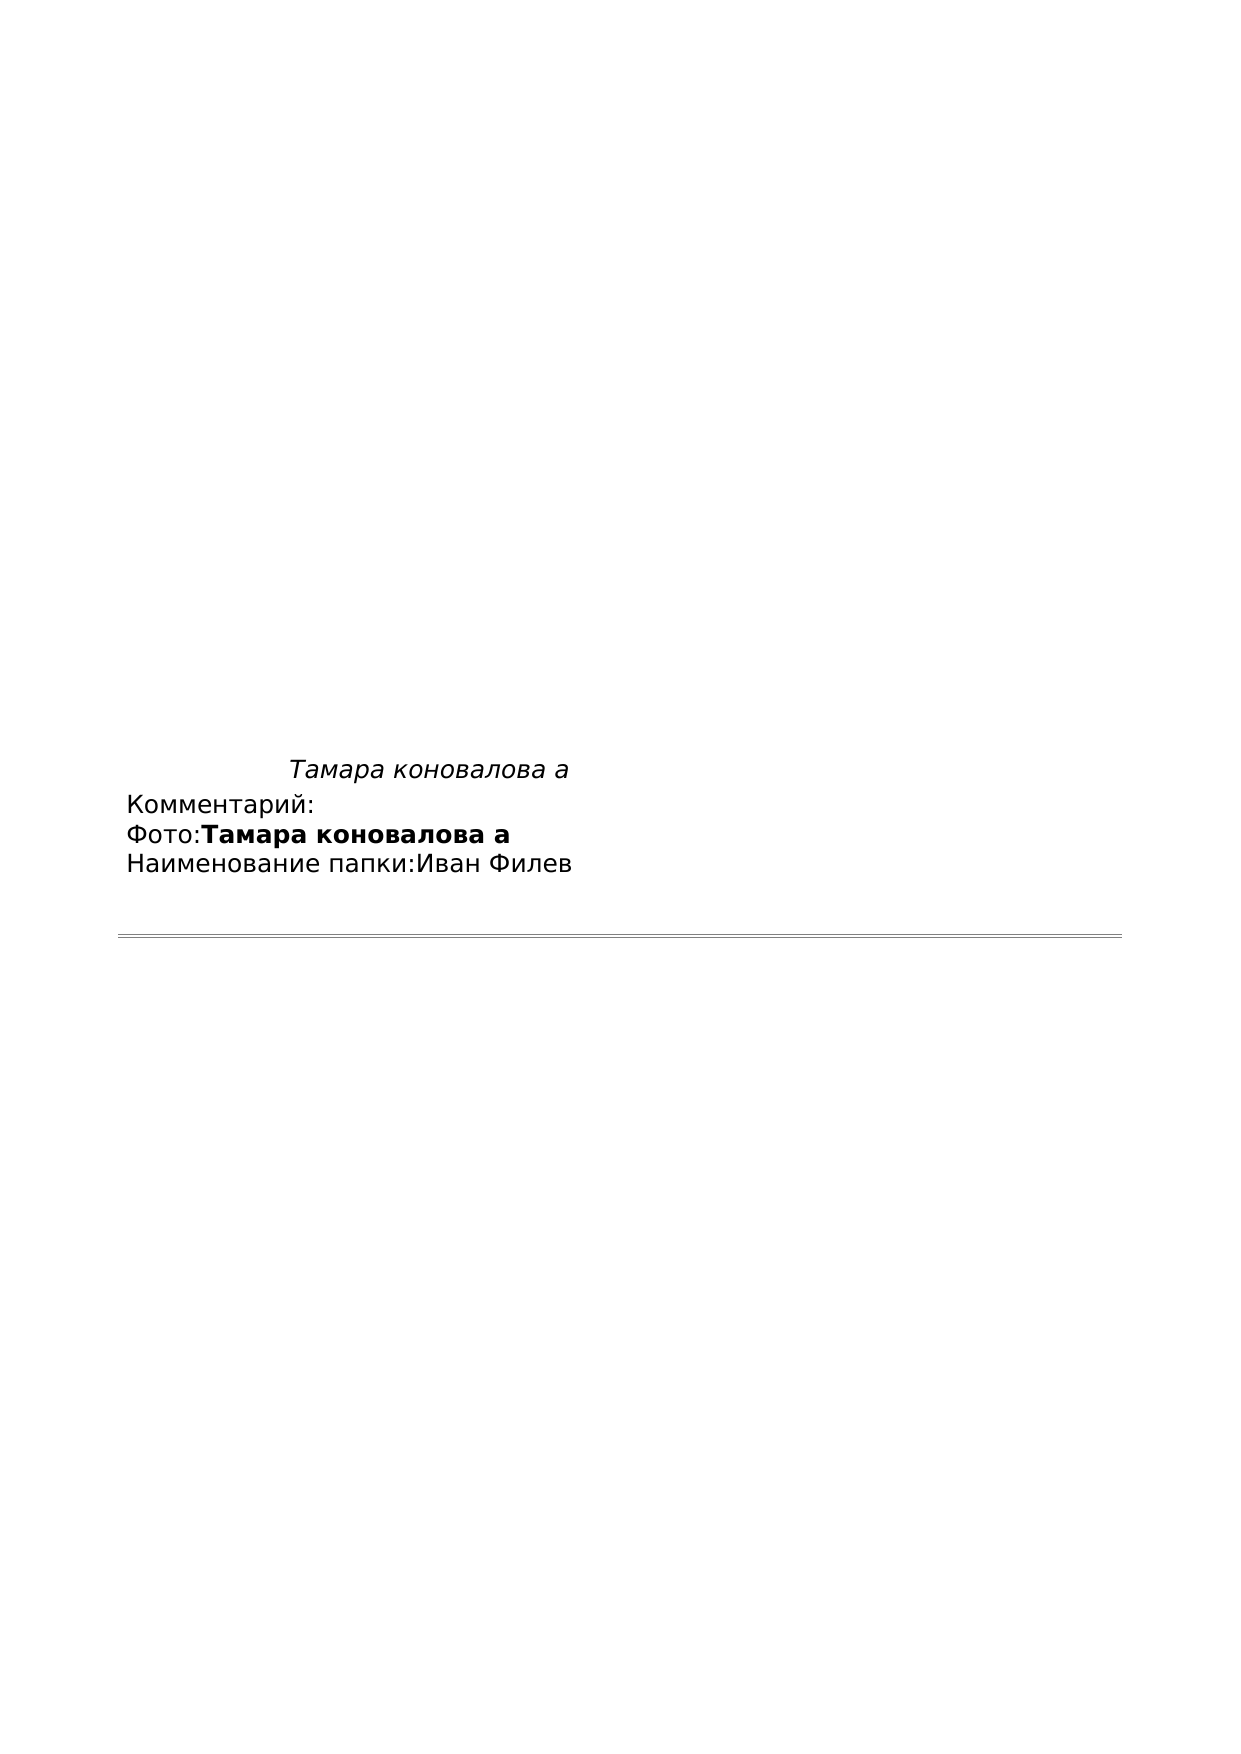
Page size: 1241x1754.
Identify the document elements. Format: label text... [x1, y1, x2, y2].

text Тамара коновалова а [118, 131, 743, 785]
text Комментарий: Фото:Тамара коновалова а Наименование папки:Иван Филев [118, 118, 1122, 907]
